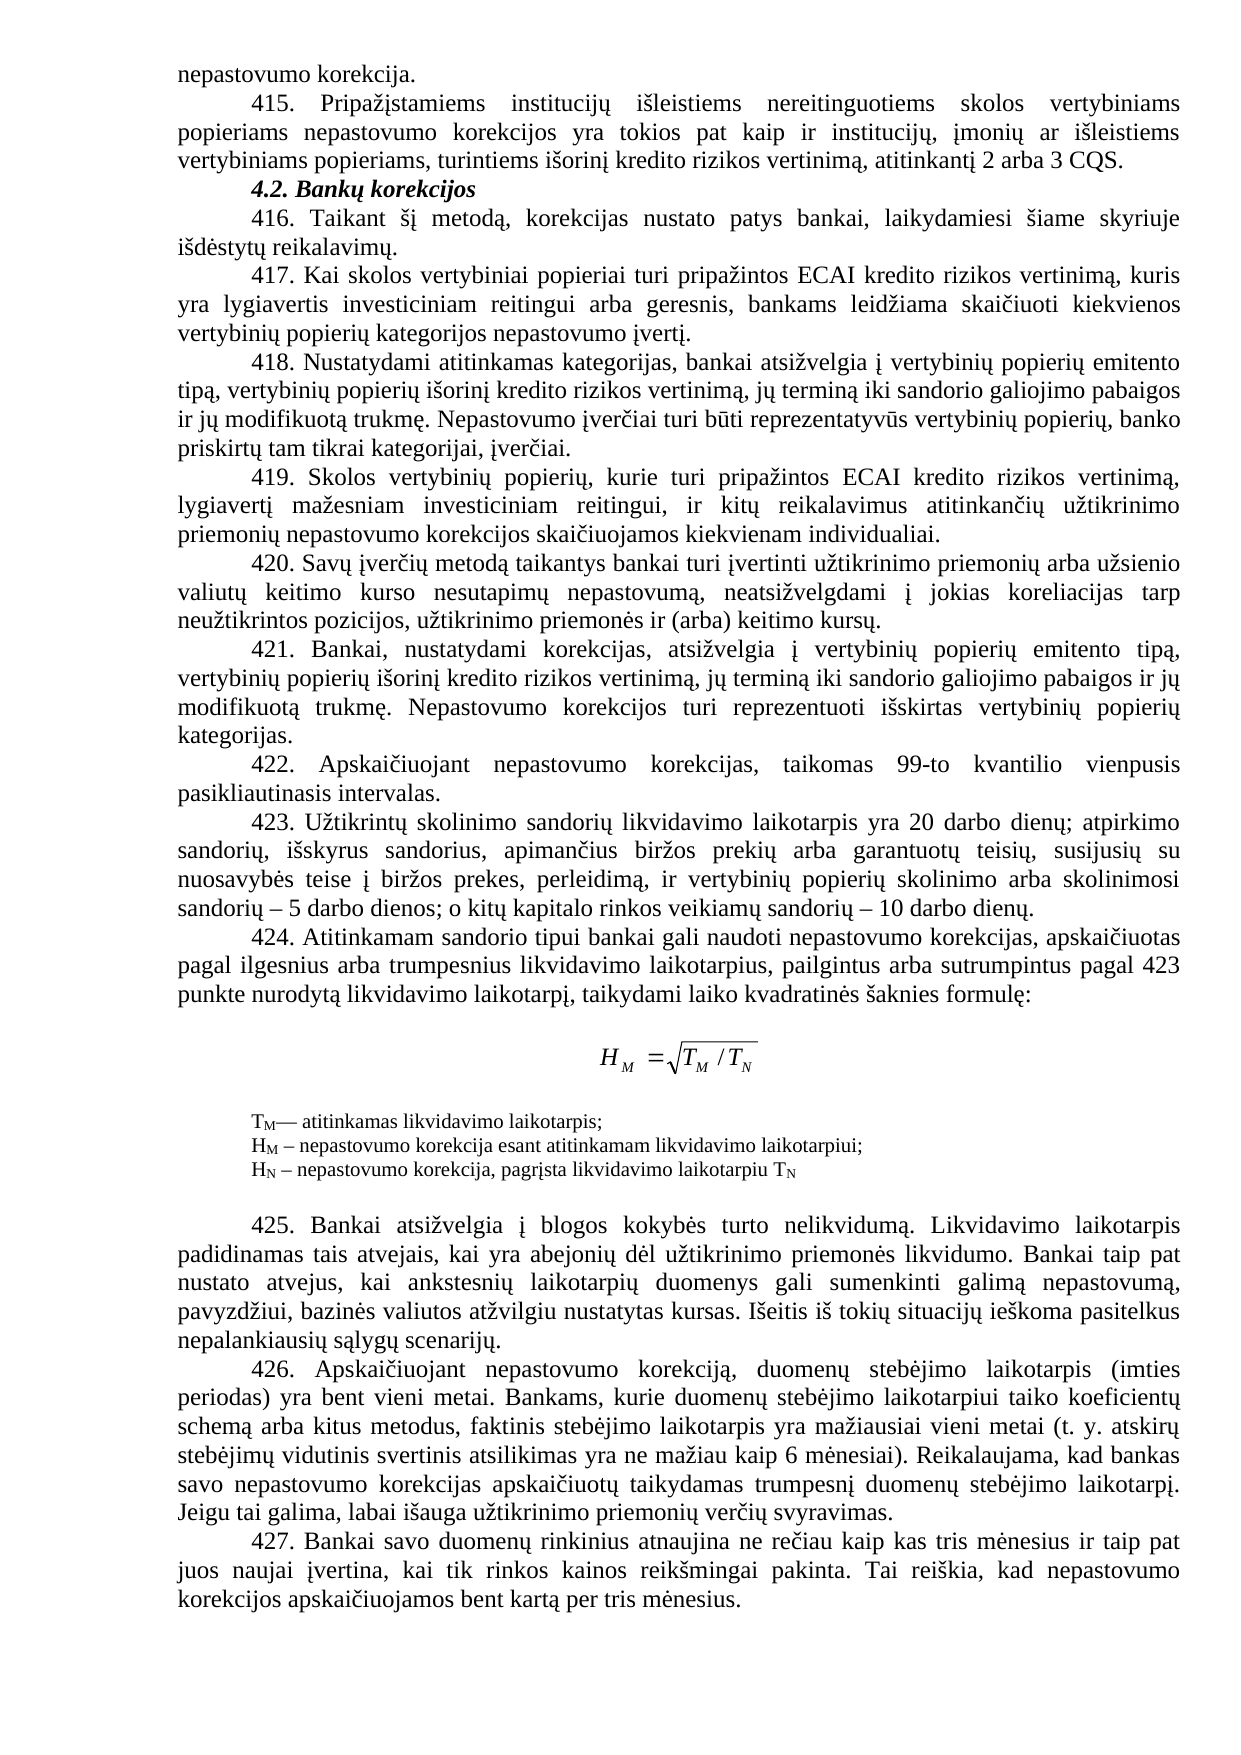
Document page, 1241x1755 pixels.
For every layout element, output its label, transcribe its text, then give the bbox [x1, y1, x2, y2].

text 415. Pripažįstamiems institucijų išleistiems nereitinguotiems skolos vertybiniams popieriams nepastovumo korekcijos yra tokios pat kaip ir institucijų, įmonių ar išleistiems vertybiniams popieriams, turintiems išorinį kredito rizikos vertinimą, atitinkantį 2 arba 3 CQS. [177, 88, 1181, 174]
text 416. Taikant šį metodą, korekcijas nustato patys bankai, laikydamiesi šiame skyriuje išdėstytų reikalavimų. [177, 203, 1181, 260]
text 420. Savų įverčių metodą taikantys bankai turi įvertinti užtikrinimo priemonių arba užsienio valiutų keitimo kurso nesutapimų nepastovumą, neatsižvelgdami į jokias koreliacijas tarp neužtikrintos pozicijos, užtikrinimo priemonės ir (arba) keitimo kursų. [177, 548, 1181, 634]
text HM – nepastovumo korekcija esant atitinkamam likvidavimo laikotarpiui; [177, 1133, 1181, 1157]
text nepastovumo korekcija. [177, 59, 1181, 88]
text HN – nepastovumo korekcija, pagrįsta likvidavimo laikotarpiu TN [177, 1157, 1181, 1181]
text TM— atitinkamas likvidavimo laikotarpis; [177, 1109, 1181, 1133]
text 421. Bankai, nustatydami korekcijas, atsižvelgia į vertybinių popierių emitento tipą, vertybinių popierių išorinį kredito rizikos vertinimą, jų terminą iki sandorio galiojimo pabaigos ir jų modifikuotą trukmę. Nepastovumo korekcijos turi reprezentuoti išskirtas vertybinių popierių kategorijas. [177, 634, 1181, 749]
text 424. Atitinkamam sandorio tipui bankai gali naudoti nepastovumo korekcijas, apskaičiuotas pagal ilgesnius arba trumpesnius likvidavimo laikotarpius, pailgintus arba sutrumpintus pagal 423 punkte nurodytą likvidavimo laikotarpį, taikydami laiko kvadratinės šaknies formulę: [177, 922, 1181, 1008]
text 425. Bankai atsižvelgia į blogos kokybės turto nelikvidumą. Likvidavimo laikotarpis padidinamas tais atvejais, kai yra abejonių dėl užtikrinimo priemonės likvidumo. Bankai taip pat nustato atvejus, kai ankstesnių laikotarpių duomenys gali sumenkinti galimą nepastovumą, pavyzdžiui, bazinės valiutos atžvilgiu nustatytas kursas. Išeitis iš tokių situacijų ieškoma pasitelkus nepalankiausių sąlygų scenarijų. [177, 1210, 1181, 1354]
text 418. Nustatydami atitinkamas kategorijas, bankai atsižvelgia į vertybinių popierių emitento tipą, vertybinių popierių išorinį kredito rizikos vertinimą, jų terminą iki sandorio galiojimo pabaigos ir jų modifikuotą trukmę. Nepastovumo įverčiai turi būti reprezentatyvūs vertybinių popierių, banko priskirtų tam tikrai kategorijai, įverčiai. [177, 347, 1181, 462]
text 422. Apskaičiuojant nepastovumo korekcijas, taikomas 99-to kvantilio vienpusis pasikliautinasis intervalas. [177, 749, 1181, 807]
text 4.2. Bankų korekcijos [177, 174, 1181, 203]
text 426. Apskaičiuojant nepastovumo korekciją, duomenų stebėjimo laikotarpis (imties periodas) yra bent vieni metai. Bankams, kurie duomenų stebėjimo laikotarpiui taiko koeficientų schemą arba kitus metodus, faktinis stebėjimo laikotarpis yra mažiausiai vieni metai (t. y. atskirų stebėjimų vidutinis svertinis atsilikimas yra ne mažiau kaip 6 mėnesiai). Reikalaujama, kad bankas savo nepastovumo korekcijas apskaičiuotų taikydamas trumpesnį duomenų stebėjimo laikotarpį. Jeigu tai galima, labai išauga užtikrinimo priemonių verčių svyravimas. [177, 1354, 1181, 1526]
text 417. Kai skolos vertybiniai popieriai turi pripažintos ECAI kredito rizikos vertinimą, kuris yra lygiavertis investiciniam reitingui arba geresnis, bankams leidžiama skaičiuoti kiekvienos vertybinių popierių kategorijos nepastovumo įvertį. [177, 260, 1181, 347]
text 427. Bankai savo duomenų rinkinius atnaujina ne rečiau kaip kas tris mėnesius ir taip pat juos naujai įvertina, kai tik rinkos kainos reikšmingai pakinta. Tai reiškia, kad nepastovumo korekcijos apskaičiuojamos bent kartą per tris mėnesius. [177, 1526, 1181, 1612]
text 423. Užtikrintų skolinimo sandorių likvidavimo laikotarpis yra 20 darbo dienų; atpirkimo sandorių, išskyrus sandorius, apimančius biržos prekių arba garantuotų teisių, susijusių su nuosavybės teise į biržos prekes, perleidimą, ir vertybinių popierių skolinimo arba skolinimosi sandorių – 5 darbo dienos; o kitų kapitalo rinkos veikiamų sandorių – 10 darbo dienų. [177, 807, 1181, 922]
text 419. Skolos vertybinių popierių, kurie turi pripažintos ECAI kredito rizikos vertinimą, lygiavertį mažesniam investiciniam reitingui, ir kitų reikalavimus atitinkančių užtikrinimo priemonių nepastovumo korekcijos skaičiuojamos kiekvienam individualiai. [177, 462, 1181, 548]
